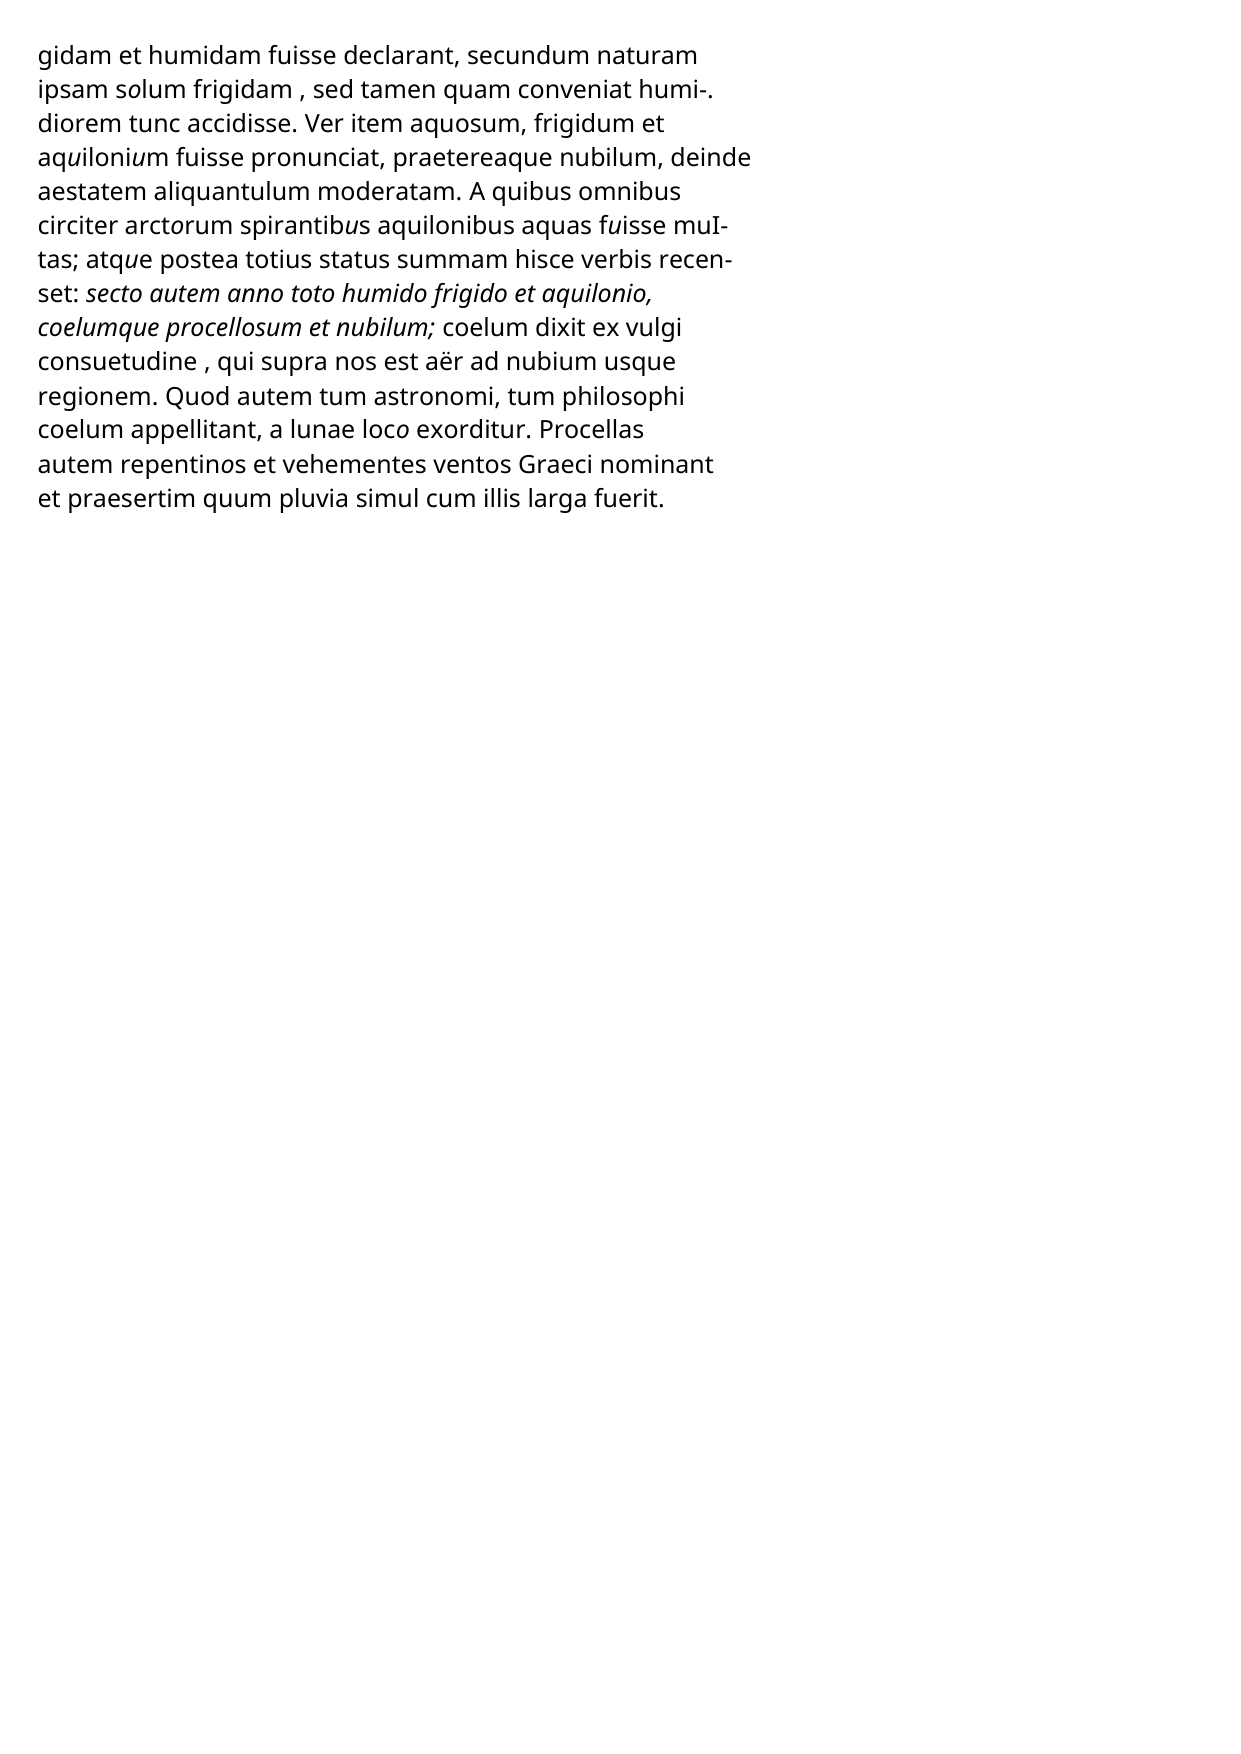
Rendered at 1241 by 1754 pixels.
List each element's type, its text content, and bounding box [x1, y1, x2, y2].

text gidam et humidam fuisse declarant, secundum naturam ipsam solum frigidam , sed tamen quam conveniat humi-. diorem tunc accidisse. Ver item aquosum, frigidum et aquilonium fuisse pronunciat, praetereaque nubilum, deinde aestatem aliquantulum moderatam. Α quibus omnibus circiter arctorum spirantibus aquilonibus aquas fuisse muI- tas; atque postea totius status summam hisce verbis recen- set: secto autem anno toto humido frigido et aquilonio, coelumque procellosum et nubilum; coelum dixit ex vulgi consuetudine , qui supra nos est aër ad nubium usque regionem. Quod autem tum astronomi, tum philosophi coelum appellitant, a lunae loco exorditur. Procellas autem repentinos et vehementes ventos Graeci nominant et praesertim quum pluvia simul cum illis larga fuerit. [37, 37, 1203, 514]
